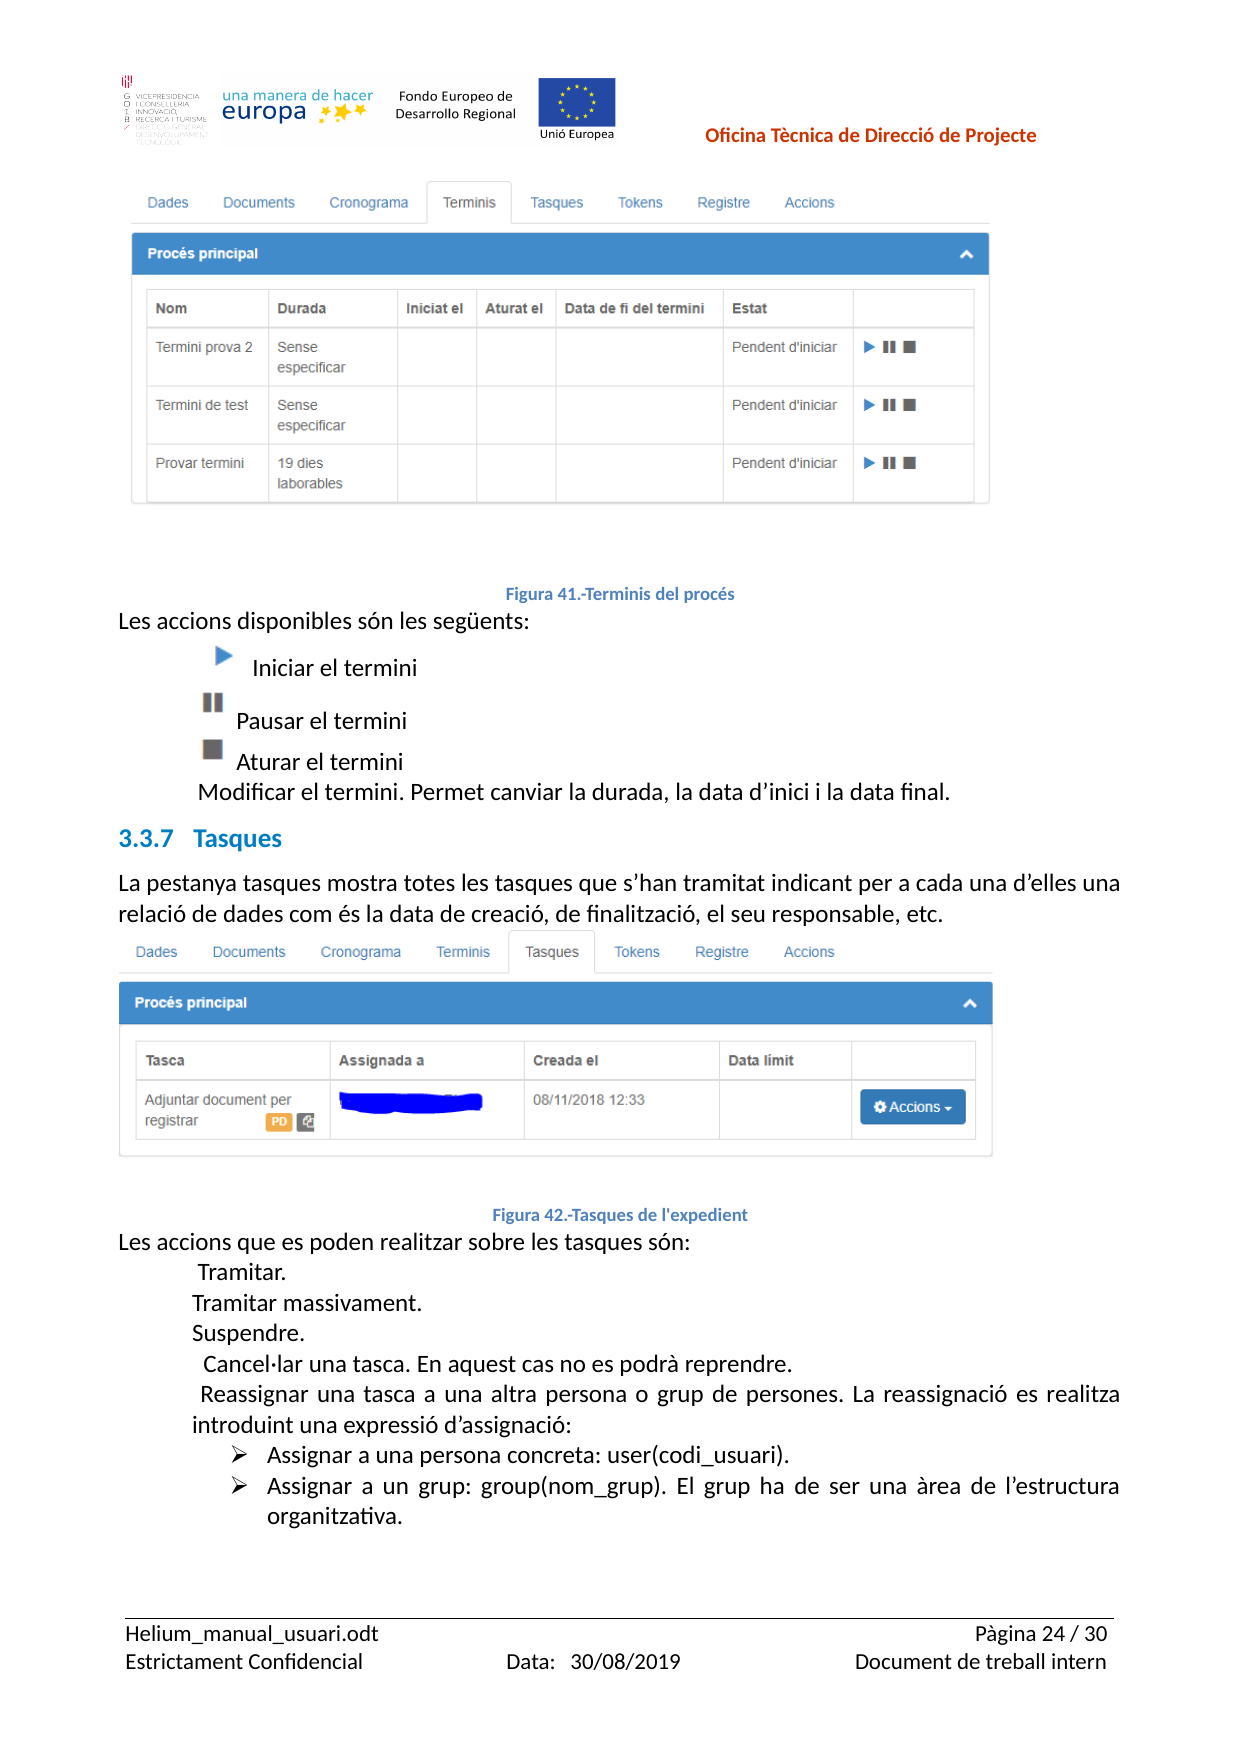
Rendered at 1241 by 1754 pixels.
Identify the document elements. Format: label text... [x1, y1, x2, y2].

picture [197, 736, 231, 771]
text Aturar el termini [118, 736, 1122, 777]
text Pausar el termini [118, 683, 1122, 736]
text Tramitar massivament. [118, 1287, 1122, 1317]
picture [219, 73, 621, 147]
picture [197, 682, 231, 730]
list Assignar a un grup: group(nom_grup). El grup ha de ser una àrea de l’estructura organitzativa. [229, 1470, 1122, 1531]
text Cancel·lar una tasca. En aquest cas no es podrà reprendre. [118, 1348, 1122, 1378]
text Figura 41.-Terminis del procés [118, 582, 1122, 605]
text Modificar el termini. Permet canviar la durada, la data d’inici i la data final. [192, 777, 1122, 807]
picture [118, 928, 1004, 1203]
text Iniciar el termini [118, 636, 1122, 683]
text Tramitar. [118, 1256, 1122, 1287]
picture [118, 73, 213, 147]
text La pestanya tasques mostra totes les tasques que s’han tramitat indicant per a cada una d’elles una relació de dades com és la data de creació, de finalització, el seu responsable, etc. [118, 867, 1122, 928]
subtitle Tasques [118, 822, 1122, 855]
picture [203, 636, 241, 677]
text Les accions disponibles són les següents: [118, 605, 1122, 636]
picture [118, 177, 1004, 583]
text Suspendre. [118, 1317, 1122, 1348]
text Reassignar una tasca a una altra persona o grup de persones. La reassignació es realitza introduint una expressió d’assignació: [192, 1378, 1122, 1439]
text Figura 42.-Tasques de l'expedient [118, 1203, 1122, 1226]
list Assignar a una persona concreta: user(codi_usuari). [229, 1439, 1122, 1470]
text Les accions que es poden realitzar sobre les tasques són: [118, 1226, 1122, 1256]
